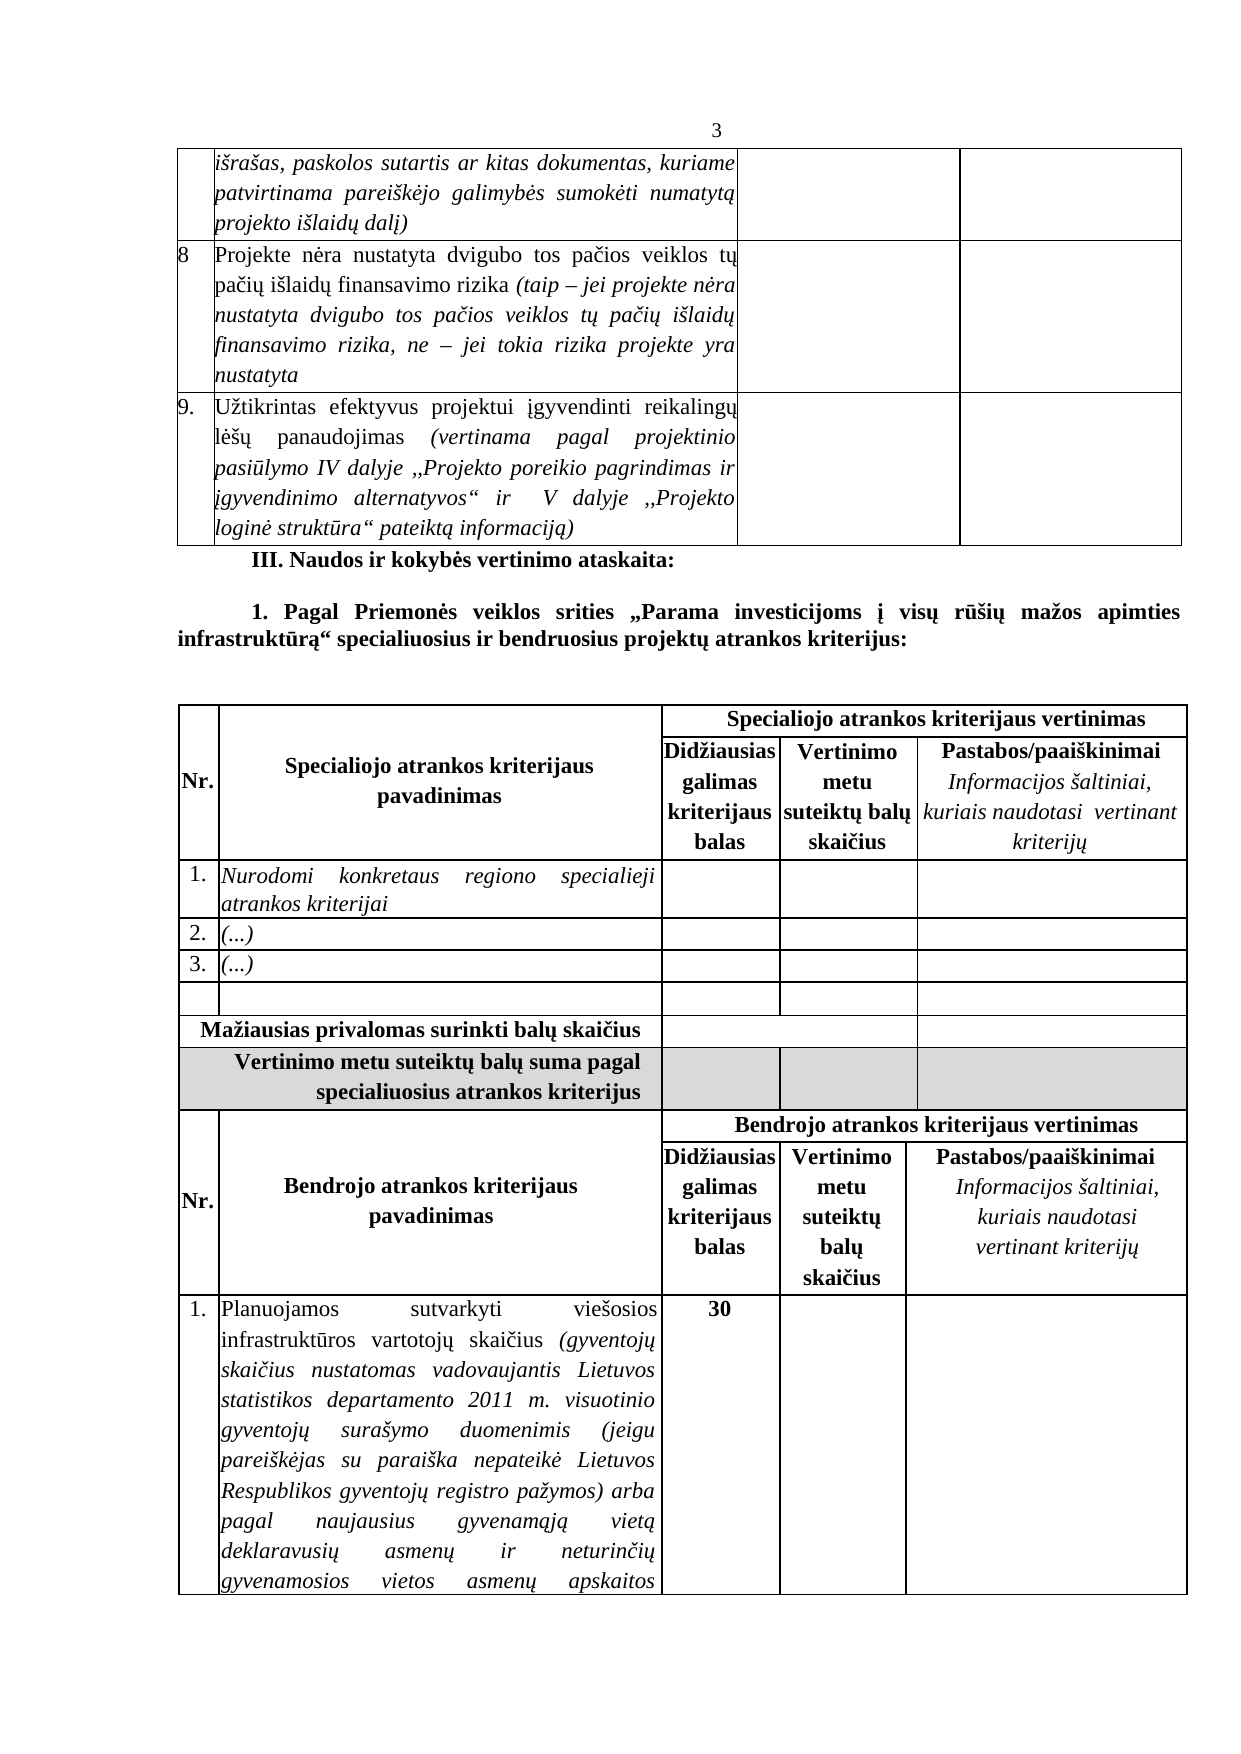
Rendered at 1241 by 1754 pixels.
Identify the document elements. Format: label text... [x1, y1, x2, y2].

table_cell 1. [180, 861, 218, 917]
table_cell Vertinimo metu suteiktų balų skaičius [781, 738, 917, 859]
table_cell [180, 983, 218, 1014]
table_cell [178, 149, 214, 240]
table_cell [781, 1048, 917, 1109]
table_cell [918, 861, 1186, 917]
table_cell Didžiausias galimas kriterijaus balas [663, 1143, 779, 1294]
table_cell [663, 919, 779, 949]
table_cell Projekte nėra nustatyta dvigubo tos pačios veiklos tų pačių išlaidų finansavimo rizika (taip – jei projekte nėra nustatyta dvigubo tos pačios veiklos tų pačių išlaidų finansavimo rizika, ne – jei tokia rizika projekte yra nustatyta [215, 241, 737, 392]
table_cell [663, 861, 779, 917]
table_header Specialiojo atrankos kriterijaus pavadinimas [220, 706, 661, 859]
table_cell [781, 861, 917, 917]
table_cell [663, 983, 779, 1014]
table_cell [781, 951, 917, 981]
table_cell [738, 241, 959, 392]
table_cell Planuojamos sutvarkyti viešosios infrastruktūros vartotojų skaičius (gyventojų skaičius nustatomas vadovaujantis Lietuvos statistikos departamento 2011 m. visuotinio gyventojų surašymo duomenimis (jeigu pareiškėjas su paraiška nepateikė Lietuvos Respublikos gyventojų registro pažymos) arba pagal naujausius gyvenamąją vietą deklaravusių asmenų ir neturinčių gyvenamosios vietos asmenų apskaitos [220, 1296, 661, 1594]
table_cell Nr. [180, 1111, 218, 1294]
table_cell 30 [663, 1296, 779, 1594]
table_cell 8 [178, 241, 214, 392]
table_cell [918, 951, 1186, 981]
table_cell Vertinimo metu suteiktų balų suma pagal specialiuosius atrankos kriterijus [180, 1048, 661, 1109]
table_cell Bendrojo atrankos kriterijaus pavadinimas [220, 1111, 661, 1294]
table_cell Pastabos/paaiškinimai Informacijos šaltiniai, kuriais naudotasi vertinant kriterijų [918, 738, 1186, 859]
table_cell 9. [178, 393, 214, 545]
table_cell [663, 1016, 917, 1047]
table_cell [220, 983, 661, 1014]
table_cell [918, 983, 1186, 1014]
table_cell [907, 1296, 1186, 1594]
table_cell Vertinimo metu suteiktų balų skaičius [781, 1143, 905, 1294]
table_cell 2. [180, 919, 218, 949]
table_header Nr. [180, 706, 218, 859]
table_cell 3. [180, 951, 218, 981]
text 1. Pagal Priemonės veiklos srities „Parama investicijoms į visų rūšių mažos apimties infrastruktūrą“ specialiuosius ir bendruosius projektų atrankos kriterijus: [177, 598, 1181, 651]
table_cell (...) [220, 919, 661, 949]
table_cell [738, 149, 959, 240]
table_cell [918, 919, 1186, 949]
text III. Naudos ir kokybės vertinimo ataskaita: [177, 546, 1181, 572]
table_cell Bendrojo atrankos kriterijaus vertinimas [663, 1111, 1186, 1141]
table_cell [663, 1048, 779, 1109]
table_cell [781, 1296, 905, 1594]
table_cell (...) [220, 951, 661, 981]
table_cell Užtikrintas efektyvus projektui įgyvendinti reikalingų lėšų panaudojimas (vertinama pagal projektinio pasiūlymo IV dalyje ,,Projekto poreikio pagrindimas ir įgyvendinimo alternatyvos“ ir V dalyje ,,Projekto loginė struktūra“ pateiktą informaciją) [215, 393, 737, 545]
table_cell [918, 1016, 1186, 1047]
table_cell 1. [180, 1296, 218, 1594]
table_cell išrašas, paskolos sutartis ar kitas dokumentas, kuriame patvirtinama pareiškėjo galimybės sumokėti numatytą projekto išlaidų dalį) [215, 149, 737, 240]
table_cell Nurodomi konkretaus regiono specialieji atrankos kriterijai [220, 861, 661, 917]
table_cell [781, 919, 917, 949]
table_cell [918, 1048, 1186, 1109]
table_cell [961, 149, 1181, 240]
table_cell [961, 393, 1181, 545]
table_cell [961, 241, 1181, 392]
table_cell [663, 951, 779, 981]
table_cell Mažiausias privalomas surinkti balų skaičius [180, 1016, 661, 1047]
table_cell [738, 393, 959, 545]
table_cell [781, 983, 917, 1014]
table_cell Pastabos/paaiškinimai Informacijos šaltiniai, kuriais naudotasi vertinant kriterijų [907, 1143, 1186, 1294]
table_header Specialiojo atrankos kriterijaus vertinimas [663, 706, 1186, 736]
table_cell Didžiausias galimas kriterijaus balas [663, 738, 779, 859]
